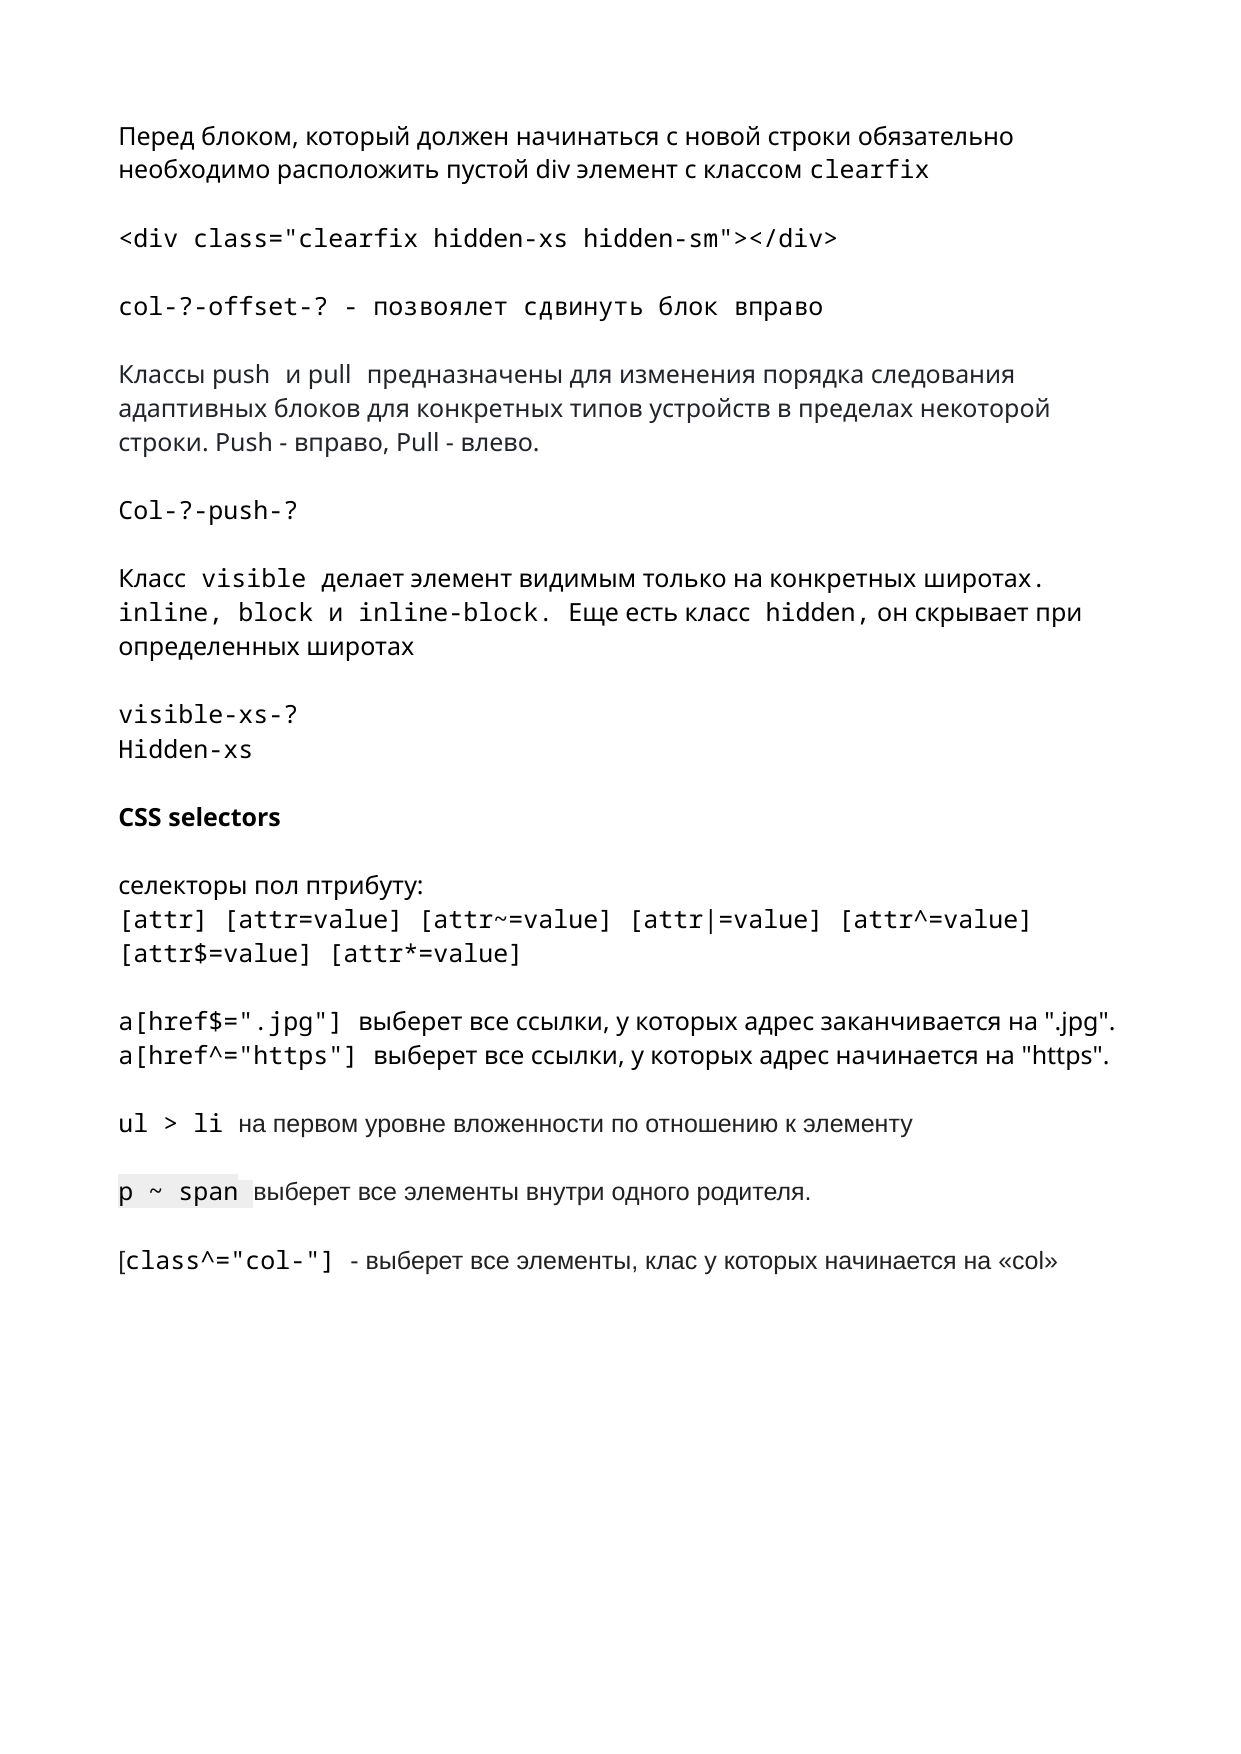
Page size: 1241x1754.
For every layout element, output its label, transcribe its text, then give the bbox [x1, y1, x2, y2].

text col-?-offset-? - позвоялет сдвинуть блок вправо [118, 288, 1122, 322]
text p ~ span выберет все элементы внутри одного родителя. [118, 1174, 1122, 1208]
text [attr] [attr=value] [attr~=value] [attr|=value] [attr^=value] [attr$=value] [attr*=value] [118, 902, 1122, 970]
text [class^="col-"] - выберет все элементы, клас у которых начинается на «col» [118, 1242, 1122, 1276]
text a[href$=".jpg"] выберет все ссылки, у которых адрес заканчивается на ".jpg". [118, 1004, 1122, 1038]
text Перед блоком, который должен начинаться с новой строки обязательно необходимо расположить пустой div элемент с классом clearfix [118, 118, 1122, 186]
text a[href^="https"] выберет все ссылки, у которых адрес начинается на "https". [118, 1038, 1122, 1072]
text ul > li на первом уровне вложенности по отношению к элементу [118, 1106, 1122, 1140]
text Col-?-push-? [118, 493, 1122, 527]
text Класс visible делает элемент видимым только на конкретных широтах. inline, block и inline-block. Еще есть класс hidden, он скрывает при определенных широтах [118, 561, 1122, 663]
text <div class="clearfix hidden-xs hidden-sm"></div> [118, 220, 1122, 254]
text visible-xs-? [118, 697, 1122, 731]
text селекторы пол птрибуту: [118, 867, 1122, 902]
text CSS selectors [118, 799, 1122, 833]
text Hidden-xs [118, 731, 1122, 765]
text Классы push и pull предназначены для изменения порядка следования адаптивных блоков для конкретных типов устройств в пределах некоторой строки. Push - вправо, Pull - влево. [118, 357, 1122, 459]
